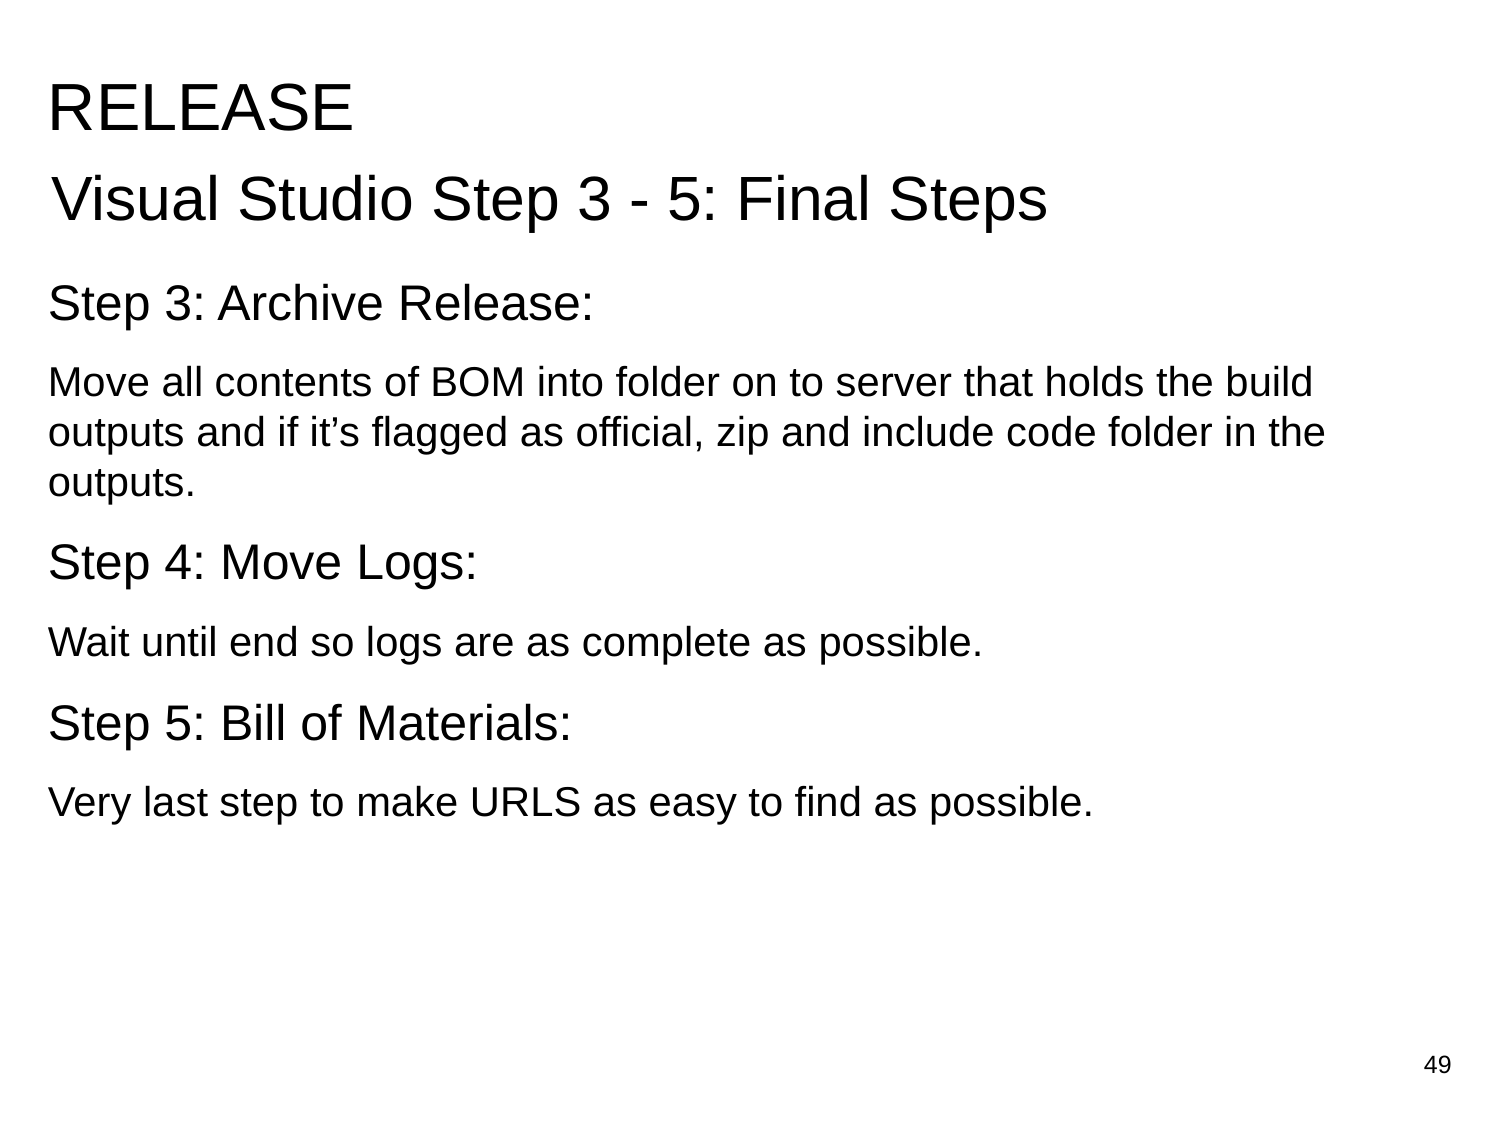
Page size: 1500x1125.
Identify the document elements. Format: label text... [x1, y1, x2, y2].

slide_number [1325, 1047, 1452, 1080]
list Step 3: Archive Release: Move all contents of BOM into folder on to server that holds the build outputs and if it’s flagged as official, zip and include code folder in the outputs. Step 4: Move Logs: Wait until end so logs are as complete as possible. Step 5: Bill of Materials: Very last step to make URLS as easy to find as possible. [48, 262, 1452, 1021]
title Release [48, 57, 1452, 150]
list Visual Studio Step 3 - 5: Final Steps [48, 150, 1452, 241]
